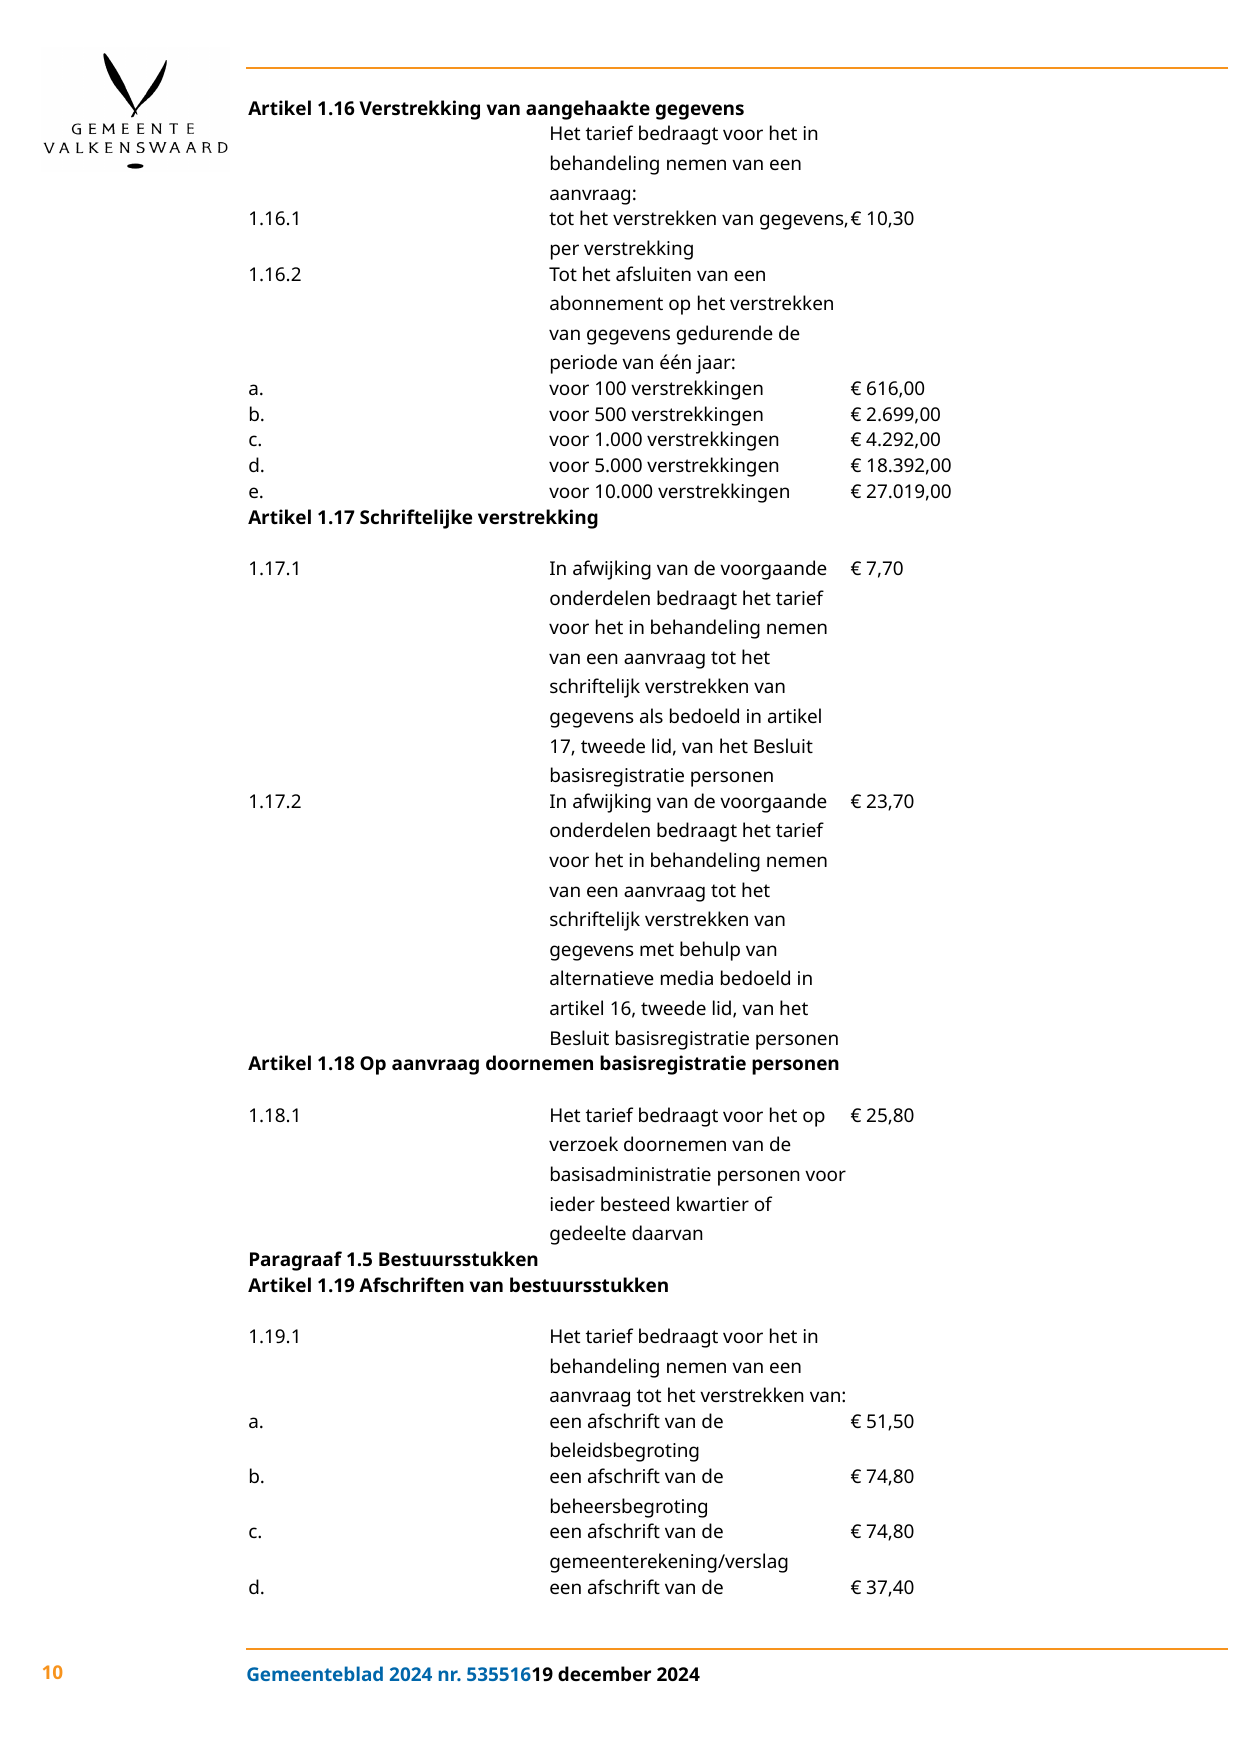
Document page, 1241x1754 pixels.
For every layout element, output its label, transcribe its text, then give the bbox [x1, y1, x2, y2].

table_cell een afschrift van de beleidsbegroting [549, 1408, 850, 1463]
table_cell Artikel 1.18 Op aanvraag doornemen basisregistratie personen [248, 1051, 1152, 1076]
table_cell een afschrift van de [549, 1574, 850, 1600]
table_cell [850, 1076, 1152, 1102]
table_cell a. [248, 1408, 549, 1463]
table_cell voor 5.000 verstrekkingen [549, 453, 850, 478]
table_cell c. [248, 1519, 549, 1574]
table_cell [248, 1298, 549, 1323]
table_cell In afwijking van de voorgaande onderdelen bedraagt het tarief voor het in behandeling nemen van een aanvraag tot het schriftelijk verstrekken van gegevens als bedoeld in artikel 17, tweede lid, van het Besluit basisregistratie personen [549, 555, 850, 788]
table_cell 1.17.1 [248, 555, 549, 788]
table_cell € 10,30 [850, 205, 1152, 261]
table_cell een afschrift van de gemeenterekening/verslag [549, 1519, 850, 1574]
table_cell Het tarief bedraagt voor het in behandeling nemen van een aanvraag: [549, 121, 850, 205]
table_cell c. [248, 427, 549, 452]
table_cell [248, 530, 549, 555]
table_cell b. [248, 401, 549, 427]
table_cell voor 10.000 verstrekkingen [549, 478, 850, 504]
table_cell tot het verstrekken van gegevens, per verstrekking [549, 205, 850, 261]
table_cell € 616,00 [850, 375, 1152, 401]
table_cell € 74,80 [850, 1519, 1152, 1574]
table_cell [850, 1298, 1152, 1323]
table_cell [850, 1323, 1152, 1408]
table_cell e. [248, 478, 549, 504]
table_cell [248, 121, 549, 205]
table_cell een afschrift van de beheersbegroting [549, 1464, 850, 1519]
table_cell [248, 1076, 549, 1102]
table_cell [549, 1076, 850, 1102]
table_cell Artikel 1.19 Afschriften van bestuursstukken [248, 1272, 1152, 1297]
table_cell Het tarief bedraagt voor het op verzoek doornemen van de basisadministratie personen voor ieder besteed kwartier of gedeelte daarvan [549, 1102, 850, 1246]
table_cell d. [248, 1574, 549, 1600]
table_cell € 74,80 [850, 1464, 1152, 1519]
table_cell [850, 121, 1152, 205]
table_cell [850, 530, 1152, 555]
table_cell voor 1.000 verstrekkingen [549, 427, 850, 452]
table_cell Het tarief bedraagt voor het in behandeling nemen van een aanvraag tot het verstrekken van: [549, 1323, 850, 1408]
table_cell € 2.699,00 [850, 401, 1152, 427]
table_cell € 23,70 [850, 788, 1152, 1051]
table_cell 1.16.1 [248, 205, 549, 261]
table_cell Artikel 1.17 Schriftelijke verstrekking [248, 504, 1152, 529]
table_cell d. [248, 453, 549, 478]
picture [41, 47, 231, 172]
table_cell € 7,70 [850, 555, 1152, 788]
table_cell [549, 530, 850, 555]
table_cell 1.16.2 [248, 261, 549, 375]
table_cell voor 100 verstrekkingen [549, 375, 850, 401]
table_cell [850, 261, 1152, 375]
table_cell Paragraaf 1.5 Bestuursstukken [248, 1246, 1152, 1272]
table_cell 1.18.1 [248, 1102, 549, 1246]
table_cell Tot het afsluiten van een abonnement op het verstrekken van gegevens gedurende de periode van één jaar: [549, 261, 850, 375]
table_cell 1.19.1 [248, 1323, 549, 1408]
table_cell € 27.019,00 [850, 478, 1152, 504]
table_cell € 18.392,00 [850, 453, 1152, 478]
table_cell [549, 1298, 850, 1323]
table_cell voor 500 verstrekkingen [549, 401, 850, 427]
table_cell In afwijking van de voorgaande onderdelen bedraagt het tarief voor het in behandeling nemen van een aanvraag tot het schriftelijk verstrekken van gegevens met behulp van alternatieve media bedoeld in artikel 16, tweede lid, van het Besluit basisregistratie personen [549, 788, 850, 1051]
table_cell € 4.292,00 [850, 427, 1152, 452]
table_cell € 37,40 [850, 1574, 1152, 1600]
table_cell a. [248, 375, 549, 401]
table_cell Artikel 1.16 Verstrekking van aangehaakte gegevens [248, 95, 1152, 121]
table_cell 1.17.2 [248, 788, 549, 1051]
table_cell € 51,50 [850, 1408, 1152, 1463]
table_cell € 25,80 [850, 1102, 1152, 1246]
table_cell b. [248, 1464, 549, 1519]
